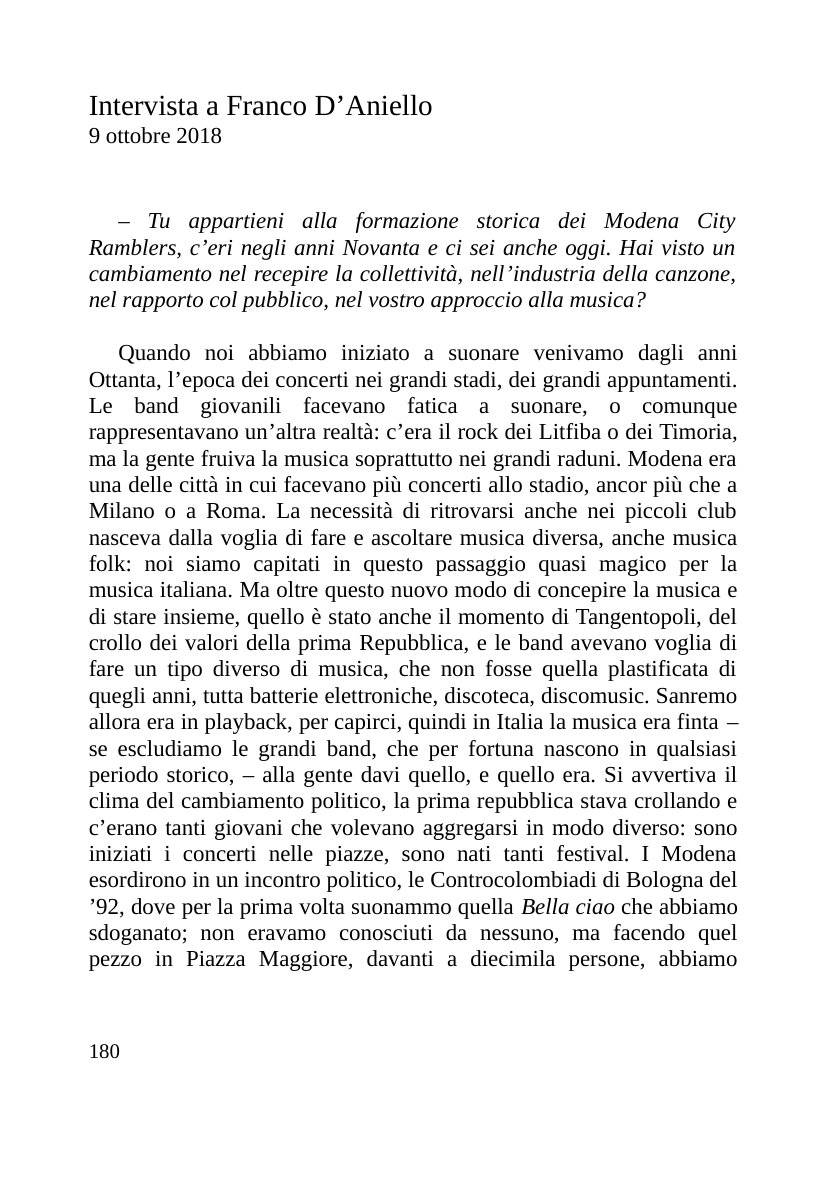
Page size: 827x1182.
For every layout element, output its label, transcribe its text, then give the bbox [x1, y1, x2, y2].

text Quando noi abbiamo iniziato a suonare venivamo dagli anni Ottanta, l’epoca dei concerti nei grandi stadi, dei grandi appuntamenti. Le band giovanili facevano fatica a suonare, o comunque rappresentavano un’altra realtà: c’era il rock dei Litfiba o dei Timoria, ma la gente fruiva la musica soprattutto nei grandi raduni. Modena era una delle città in cui facevano più concerti allo stadio, ancor più che a Milano o a Roma. La necessità di ritrovarsi anche nei piccoli club nasceva dalla voglia di fare e ascoltare musica diversa, anche musica folk: noi siamo capitati in questo passaggio quasi magico per la musica italiana. Ma oltre questo nuovo modo di concepire la musica e di stare insieme, quello è stato anche il momento di Tangentopoli, del crollo dei valori della prima Repubblica, e le band avevano voglia di fare un tipo diverso di musica, che non fosse quella plastificata di quegli anni, tutta batterie elettroniche, discoteca, discomusic. Sanremo allora era in playback, per capirci, quindi in Italia la musica era finta – se escludiamo le grandi band, che per fortuna nascono in qualsiasi periodo storico, – alla gente davi quello, e quello era. Si avvertiva il clima del cambiamento politico, la prima repubblica stava crollando e c’erano tanti giovani che volevano aggregarsi in modo diverso: sono iniziati i concerti nelle piazze, sono nati tanti festival. I Modena esordirono in un incontro politico, le Controcolombiadi di Bologna del ’92, dove per la prima volta suonammo quella Bella ciao che abbiamo sdoganato; non eravamo conosciuti da nessuno, ma facendo quel pezzo in Piazza Maggiore, davanti a diecimila persone, abbiamo [88, 339, 738, 972]
text – Tu appartieni alla formazione storica dei Modena City Ramblers, c’eri negli anni Novanta e ci sei anche oggi. Hai visto un cambiamento nel recepire la collettività, nell’industria della canzone, nel rapporto col pubblico, nel vostro approccio alla musica? [88, 207, 738, 313]
subtitle Intervista a Franco D’Aniello 9 ottobre 2018 [88, 88, 738, 148]
